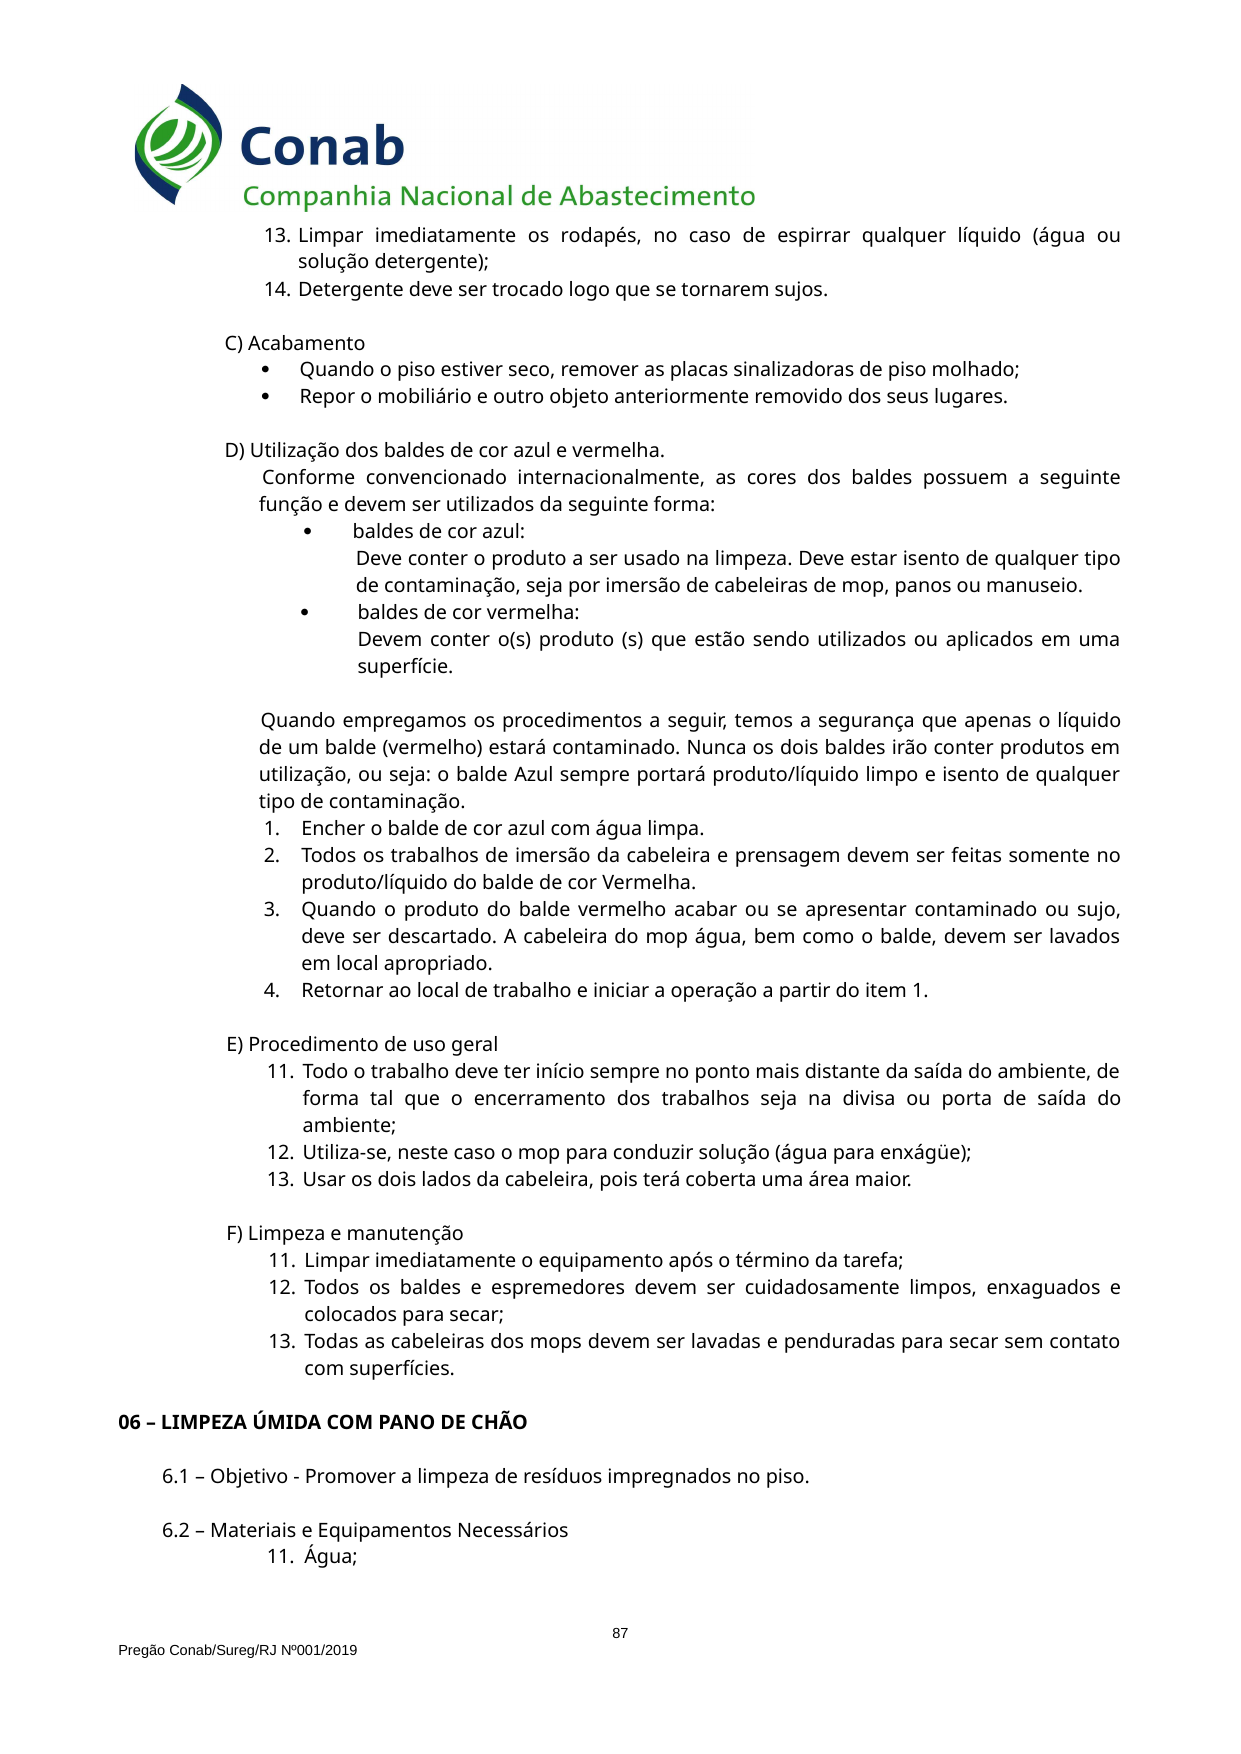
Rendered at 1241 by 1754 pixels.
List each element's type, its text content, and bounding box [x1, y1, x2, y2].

text C) Acabamento [224, 329, 1122, 356]
text Quando empregamos os procedimentos a seguir, temos a segurança que apenas o líquido de um balde (vermelho) estará contaminado. Nunca os dois baldes irão conter produtos em utilização, ou seja: o balde Azul sempre portará produto/líquido limpo e isento de qualquer tipo de contaminação. [259, 706, 1122, 814]
text D) Utilização dos baldes de cor azul e vermelha. [224, 437, 1122, 464]
list Utiliza-se, neste caso o mop para conduzir solução (água para enxágüe); [267, 1138, 1122, 1165]
list Limpar imediatamente o equipamento após o término da tarefa; [268, 1246, 1122, 1273]
text E) Procedimento de uso geral [226, 1030, 1122, 1057]
list Água; [267, 1543, 1122, 1570]
list Retornar ao local de trabalho e iniciar a operação a partir do item 1. [263, 976, 1122, 1003]
list Todos os baldes e espremedores devem ser cuidadosamente limpos, enxaguados e colocados para secar; [268, 1273, 1122, 1327]
list Usar os dois lados da cabeleira, pois terá coberta uma área maior. [267, 1165, 1122, 1192]
text Conforme convencionado internacionalmente, as cores dos baldes possuem a seguinte função e devem ser utilizados da seguinte forma: [259, 464, 1122, 518]
list Todos os trabalhos de imersão da cabeleira e prensagem devem ser feitas somente no produto/líquido do balde de cor Vermelha. [263, 841, 1122, 895]
list Quando o piso estiver seco, remover as placas sinalizadoras de piso molhado; [262, 356, 1122, 383]
text Deve conter o produto a ser usado na limpeza. Deve estar isento de qualquer tipo de contaminação, seja por imersão de cabeleiras de mop, panos ou manuseio. [356, 544, 1122, 598]
text F) Limpeza e manutenção [226, 1219, 1122, 1246]
list Detergente deve ser trocado logo que se tornarem sujos. [263, 275, 1122, 302]
text Devem conter o(s) produto (s) que estão sendo utilizados ou aplicados em uma superfície. [357, 626, 1122, 679]
text 6.1 – Objetivo - Promover a limpeza de resíduos impregnados no piso. [162, 1462, 1122, 1489]
list Repor o mobiliário e outro objeto anteriormente removido dos seus lugares. [262, 383, 1122, 410]
list baldes de cor azul: [304, 518, 1122, 544]
list Encher o balde de cor azul com água limpa. [263, 814, 1122, 841]
list Limpar imediatamente os rodapés, no caso de espirrar qualquer líquido (água ou solução detergente); [263, 221, 1122, 275]
list Todo o trabalho deve ter início sempre no ponto mais distante da saída do ambiente, de forma tal que o encerramento dos trabalhos seja na divisa ou porta de saída do ambiente; [267, 1057, 1122, 1138]
text 06 – LIMPEZA ÚMIDA COM PANO DE CHÃO [118, 1408, 1122, 1435]
list baldes de cor vermelha: [301, 598, 1122, 626]
list Todas as cabeleiras dos mops devem ser lavadas e penduradas para secar sem contato com superfícies. [268, 1327, 1122, 1381]
text 6.2 – Materiais e Equipamentos Necessários [162, 1516, 1122, 1543]
picture [134, 84, 755, 212]
list Quando o produto do balde vermelho acabar ou se apresentar contaminado ou sujo, deve ser descartado. A cabeleira do mop água, bem como o balde, devem ser lavados em local apropriado. [263, 895, 1122, 976]
